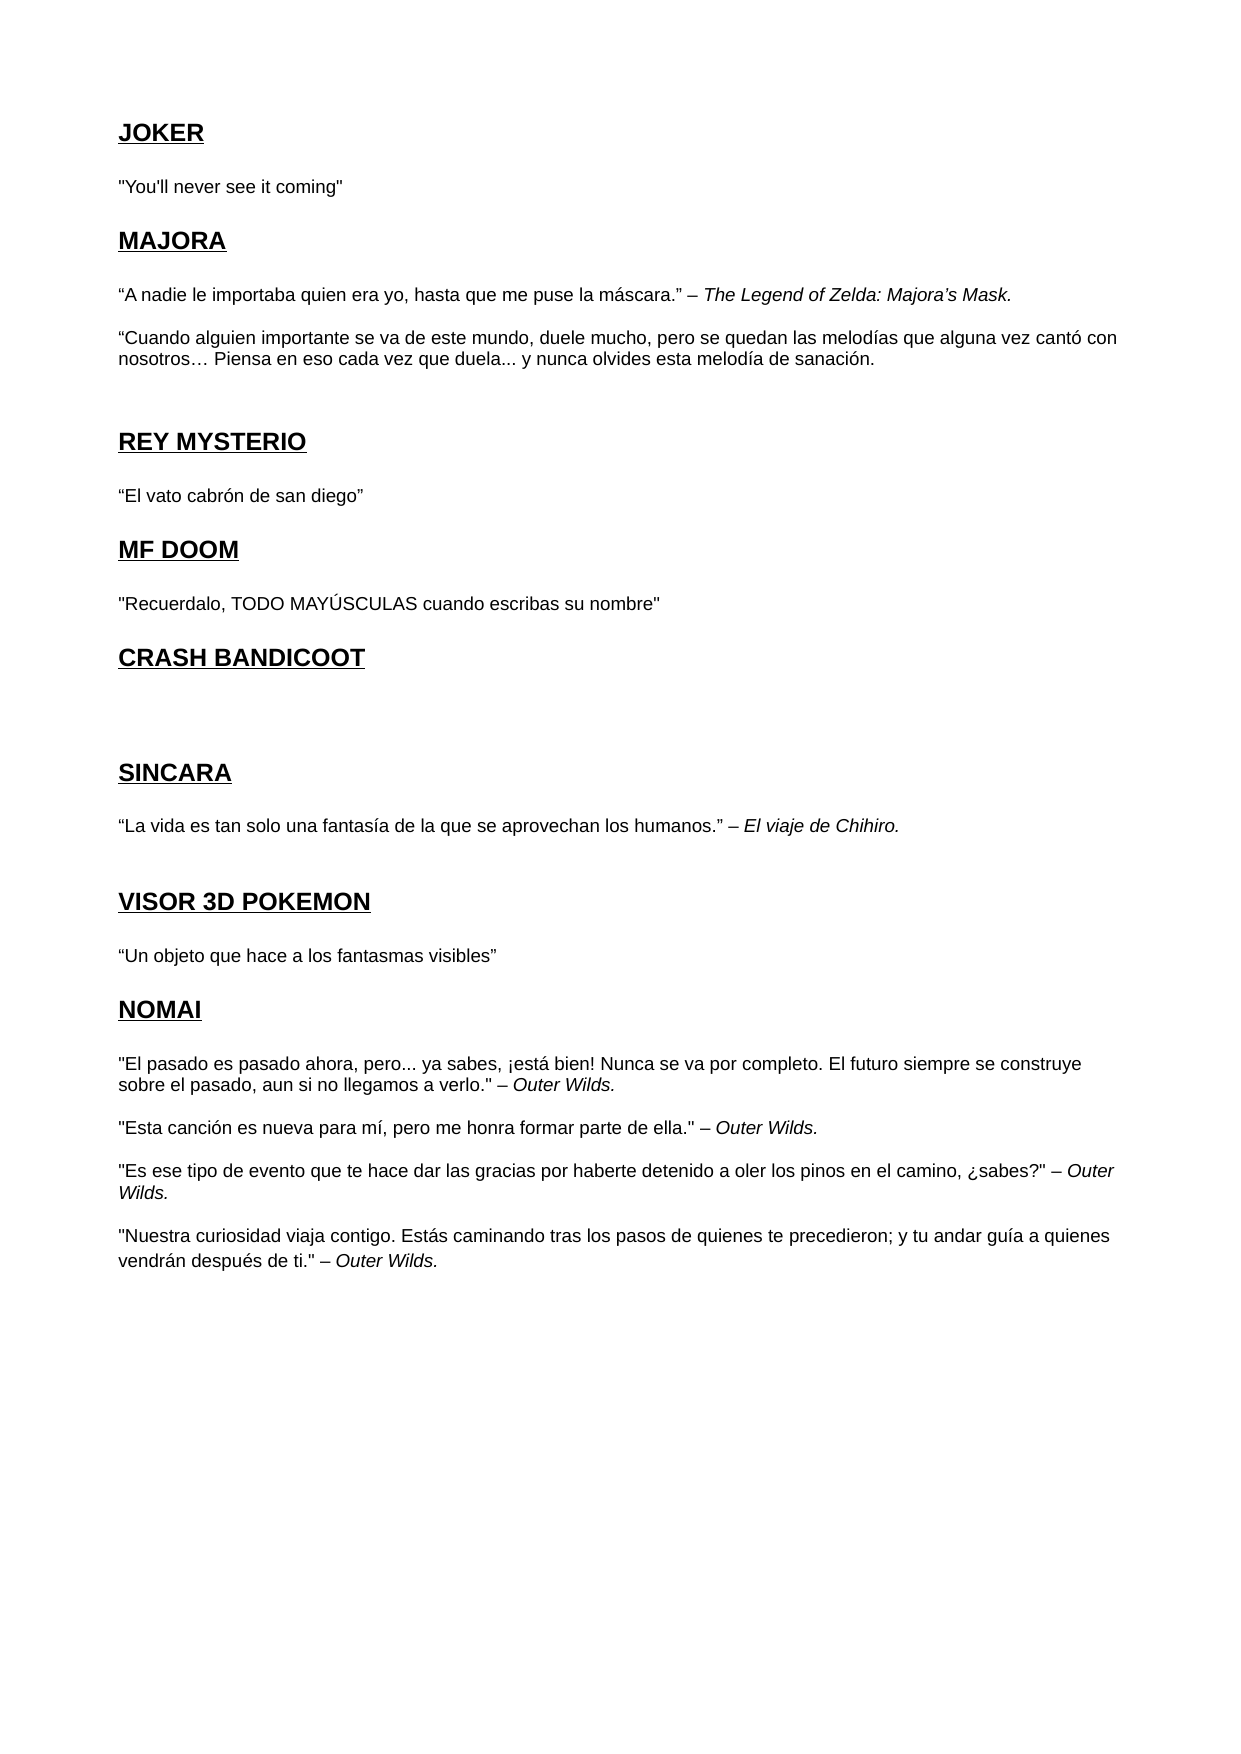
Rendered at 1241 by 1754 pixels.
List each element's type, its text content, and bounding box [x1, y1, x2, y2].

text MF DOOM [118, 535, 1122, 564]
text VISOR 3D POKEMON [118, 887, 1122, 916]
text "El pasado es pasado ahora, pero... ya sabes, ¡está bien! Nunca se va por completo. El futuro siempre se construye sobre el pasado, aun si no llegamos a verlo." – Outer Wilds. [118, 1052, 1122, 1096]
text NOMAI [118, 995, 1122, 1024]
text “El vato cabrón de san diego” [118, 485, 1122, 506]
text "Recuerdalo, TODO MAYÚSCULAS cuando escribas su nombre" [118, 592, 1122, 614]
text MAJORA [118, 226, 1122, 255]
text “A nadie le importaba quien era yo, hasta que me puse la máscara.” – The Legend of Zelda: Majora’s Mask. [118, 283, 1122, 305]
text "Nuestra curiosidad viaja contigo. Estás caminando tras los pasos de quienes te precedieron; y tu andar guía a quienes vendrán después de ti." – Outer Wilds. [118, 1225, 1122, 1271]
text "You'll never see it coming" [118, 176, 1122, 197]
text REY MYSTERIO [118, 427, 1122, 456]
text "Es ese tipo de evento que te hace dar las gracias por haberte detenido a oler los pinos en el camino, ¿sabes?" – Outer Wilds. [118, 1160, 1122, 1203]
text JOKER [118, 118, 1122, 147]
text “Un objeto que hace a los fantasmas visibles” [118, 945, 1122, 966]
text “La vida es tan solo una fantasía de la que se aprovechan los humanos.” – El viaje de Chihiro. [118, 815, 1122, 837]
text "Esta canción es nueva para mí, pero me honra formar parte de ella." – Outer Wilds. [118, 1117, 1122, 1139]
text SINCARA [118, 758, 1122, 787]
text CRASH BANDICOOT [118, 643, 1122, 672]
text “Cuando alguien importante se va de este mundo, duele mucho, pero se quedan las melodías que alguna vez cantó con nosotros… Piensa en eso cada vez que duela... y nunca olvides esta melodía de sanación. [118, 327, 1122, 370]
